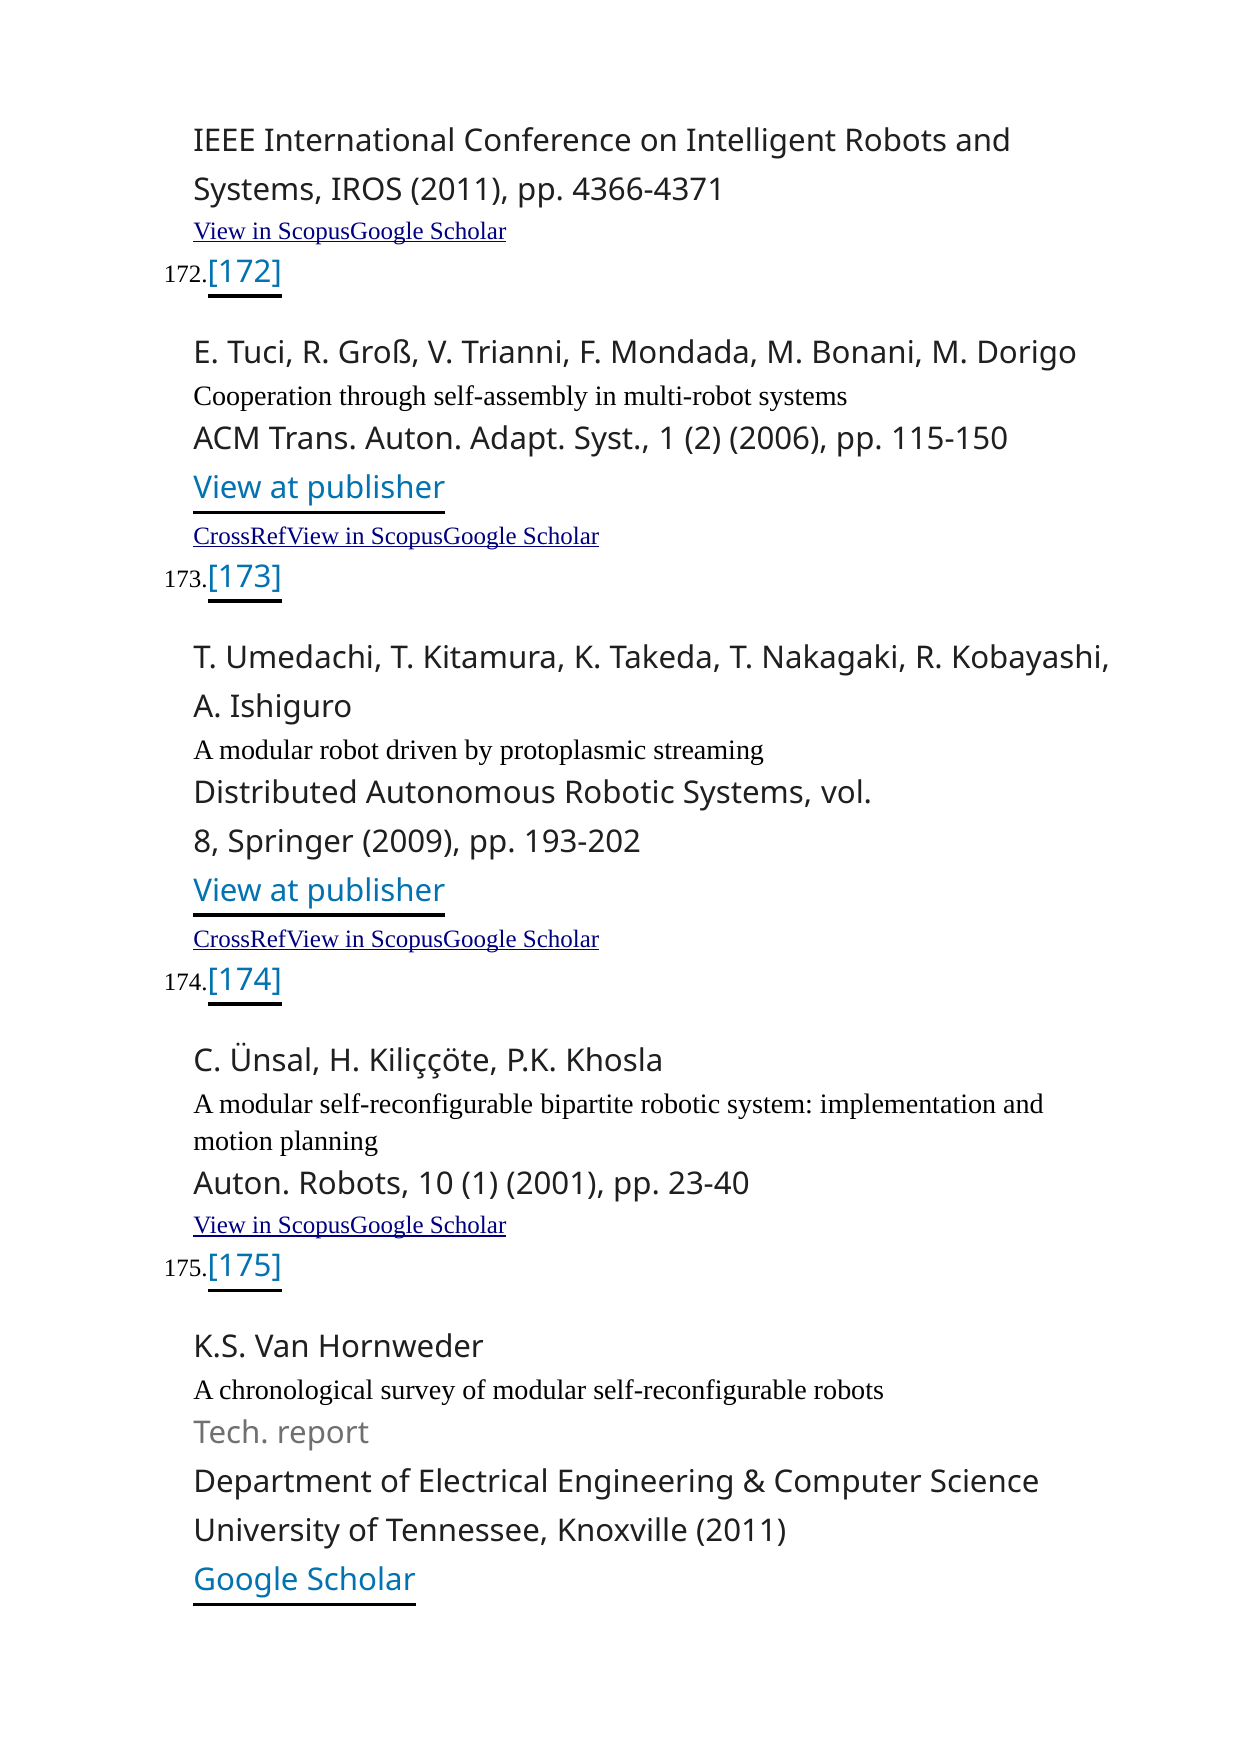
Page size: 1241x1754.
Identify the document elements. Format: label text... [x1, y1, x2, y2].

list View in ScopusGoogle Scholar [193, 216, 1084, 245]
list Department of Electrical Engineering & Computer Science University of Tennessee, Knoxville (2011) [193, 1459, 1122, 1551]
list [175] [193, 1243, 1122, 1292]
list View in ScopusGoogle Scholar [193, 1210, 1084, 1239]
list View at publisher [193, 868, 1084, 917]
list [172] [193, 249, 1122, 298]
list A chronological survey of modular self-reconfigurable robots [193, 1373, 1122, 1406]
list C. Ünsal, H. Kiliççöte, P.K. Khosla [193, 1038, 1122, 1081]
list [173] [193, 554, 1122, 603]
list CrossRefView in ScopusGoogle Scholar [193, 521, 1084, 550]
list K.S. Van Hornweder [193, 1324, 1122, 1367]
list View at publisher [193, 465, 1084, 514]
list Auton. Robots, 10 (1) (2001), pp. 23-40 [193, 1161, 1122, 1204]
list T. Umedachi, T. Kitamura, K. Takeda, T. Nakagaki, R. Kobayashi, A. Ishiguro [193, 635, 1122, 727]
list Cooperation through self-assembly in multi-robot systems [193, 379, 1122, 411]
list E. Tuci, R. Groß, V. Trianni, F. Mondada, M. Bonani, M. Dorigo [193, 330, 1122, 373]
list A modular self-reconfigurable bipartite robotic system: implementation and motion planning [193, 1087, 1122, 1156]
list Distributed Autonomous Robotic Systems, vol. 8, Springer (2009), pp. 193-202 [193, 770, 1122, 862]
list [174] [193, 957, 1122, 1006]
list CrossRefView in ScopusGoogle Scholar [193, 924, 1084, 953]
list ACM Trans. Auton. Adapt. Syst., 1 (2) (2006), pp. 115-150 [193, 416, 1122, 459]
list IEEE International Conference on Intelligent Robots and Systems, IROS (2011), pp. 4366-4371 [193, 118, 1122, 210]
list Tech. report [193, 1410, 1122, 1453]
list Google Scholar [193, 1557, 1084, 1606]
list A modular robot driven by protoplasmic streaming [193, 733, 1122, 765]
